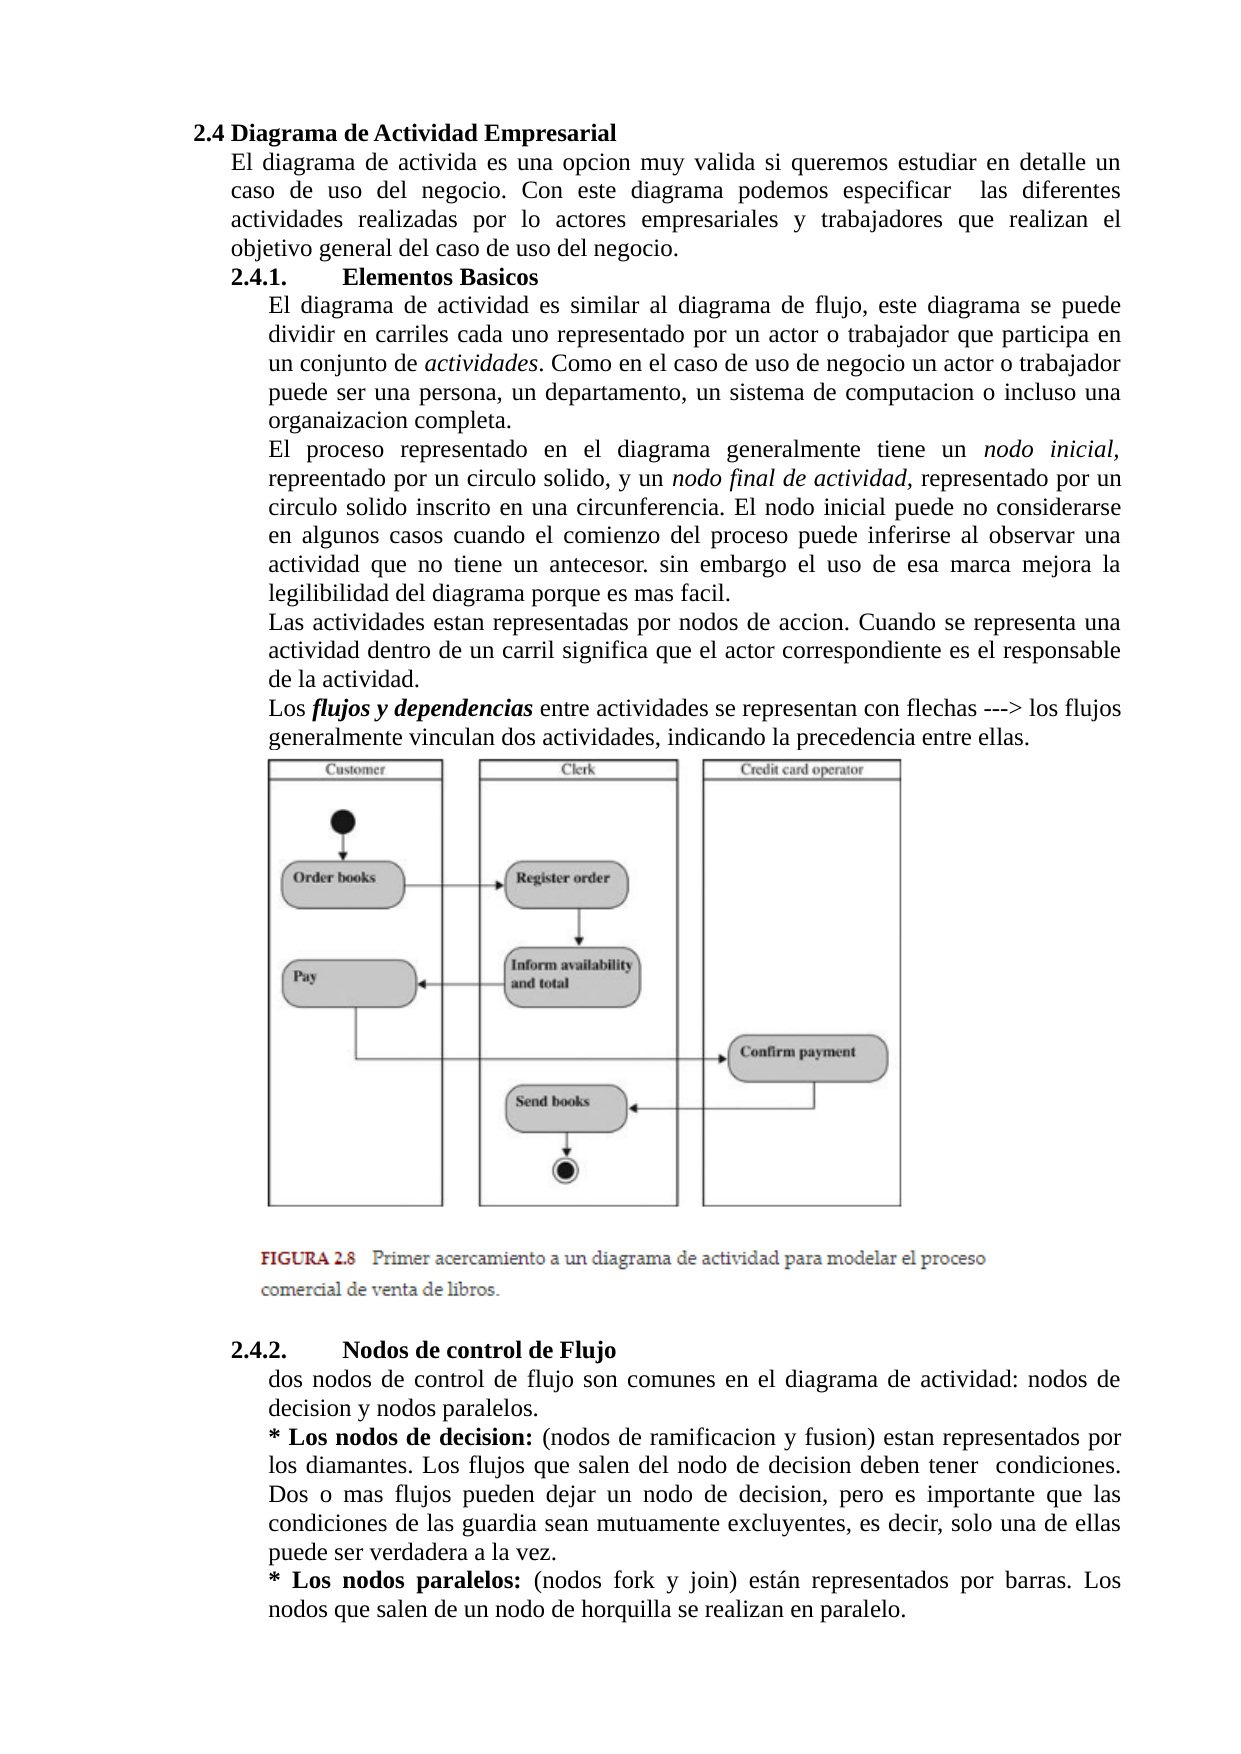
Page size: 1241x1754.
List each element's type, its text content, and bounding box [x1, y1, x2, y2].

list dos nodos de control de flujo son comunes en el diagrama de actividad: nodos de decision y nodos paralelos. [231, 1364, 1122, 1422]
list Las actividades estan representadas por nodos de accion. Cuando se representa una actividad dentro de un carril significa que el actor correspondiente es el responsable de la actividad. [231, 607, 1122, 693]
list El diagrama de activida es una opcion muy valida si queremos estudiar en detalle un caso de uso del negocio. Con este diagrama podemos especificar las diferentes actividades realizadas por lo actores empresariales y trabajadores que realizan el objetivo general del caso de uso del negocio. [193, 147, 1122, 262]
list * Los nodos de decision: (nodos de ramificacion y fusion) estan representados por los diamantes. Los flujos que salen del nodo de decision deben tener condiciones. Dos o mas flujos pueden dejar un nodo de decision, pero es importante que las condiciones de las guardia sean mutuamente excluyentes, es decir, solo una de ellas puede ser verdadera a la vez. [231, 1422, 1122, 1566]
list El diagrama de actividad es similar al diagrama de flujo, este diagrama se puede dividir en carriles cada uno representado por un actor o trabajador que participa en un conjunto de actividades. Como en el caso de uso de negocio un actor o trabajador puede ser una persona, un departamento, un sistema de computacion o incluso una organaizacion completa. [231, 291, 1122, 434]
picture [240, 750, 1000, 1307]
list Diagrama de Actividad Empresarial [193, 118, 1122, 147]
list * Los nodos paralelos: (nodos fork y join) están representados por barras. Los nodos que salen de un nodo de horquilla se realizan en paralelo. [231, 1566, 1122, 1623]
list El proceso representado en el diagrama generalmente tiene un nodo inicial, repreentado por un circulo solido, y un nodo final de actividad, representado por un circulo solido inscrito en una circunferencia. El nodo inicial puede no considerarse en algunos casos cuando el comienzo del proceso puede inferirse al observar una actividad que no tiene un antecesor. sin embargo el uso de esa marca mejora la legilibilidad del diagrama porque es mas facil. [231, 434, 1122, 607]
list Los flujos y dependencias entre actividades se representan con flechas ---> los flujos generalmente vinculan dos actividades, indicando la precedencia entre ellas. [231, 693, 1122, 751]
list Nodos de control de Flujo [231, 1336, 1122, 1364]
list Elementos Basicos [231, 262, 1122, 291]
